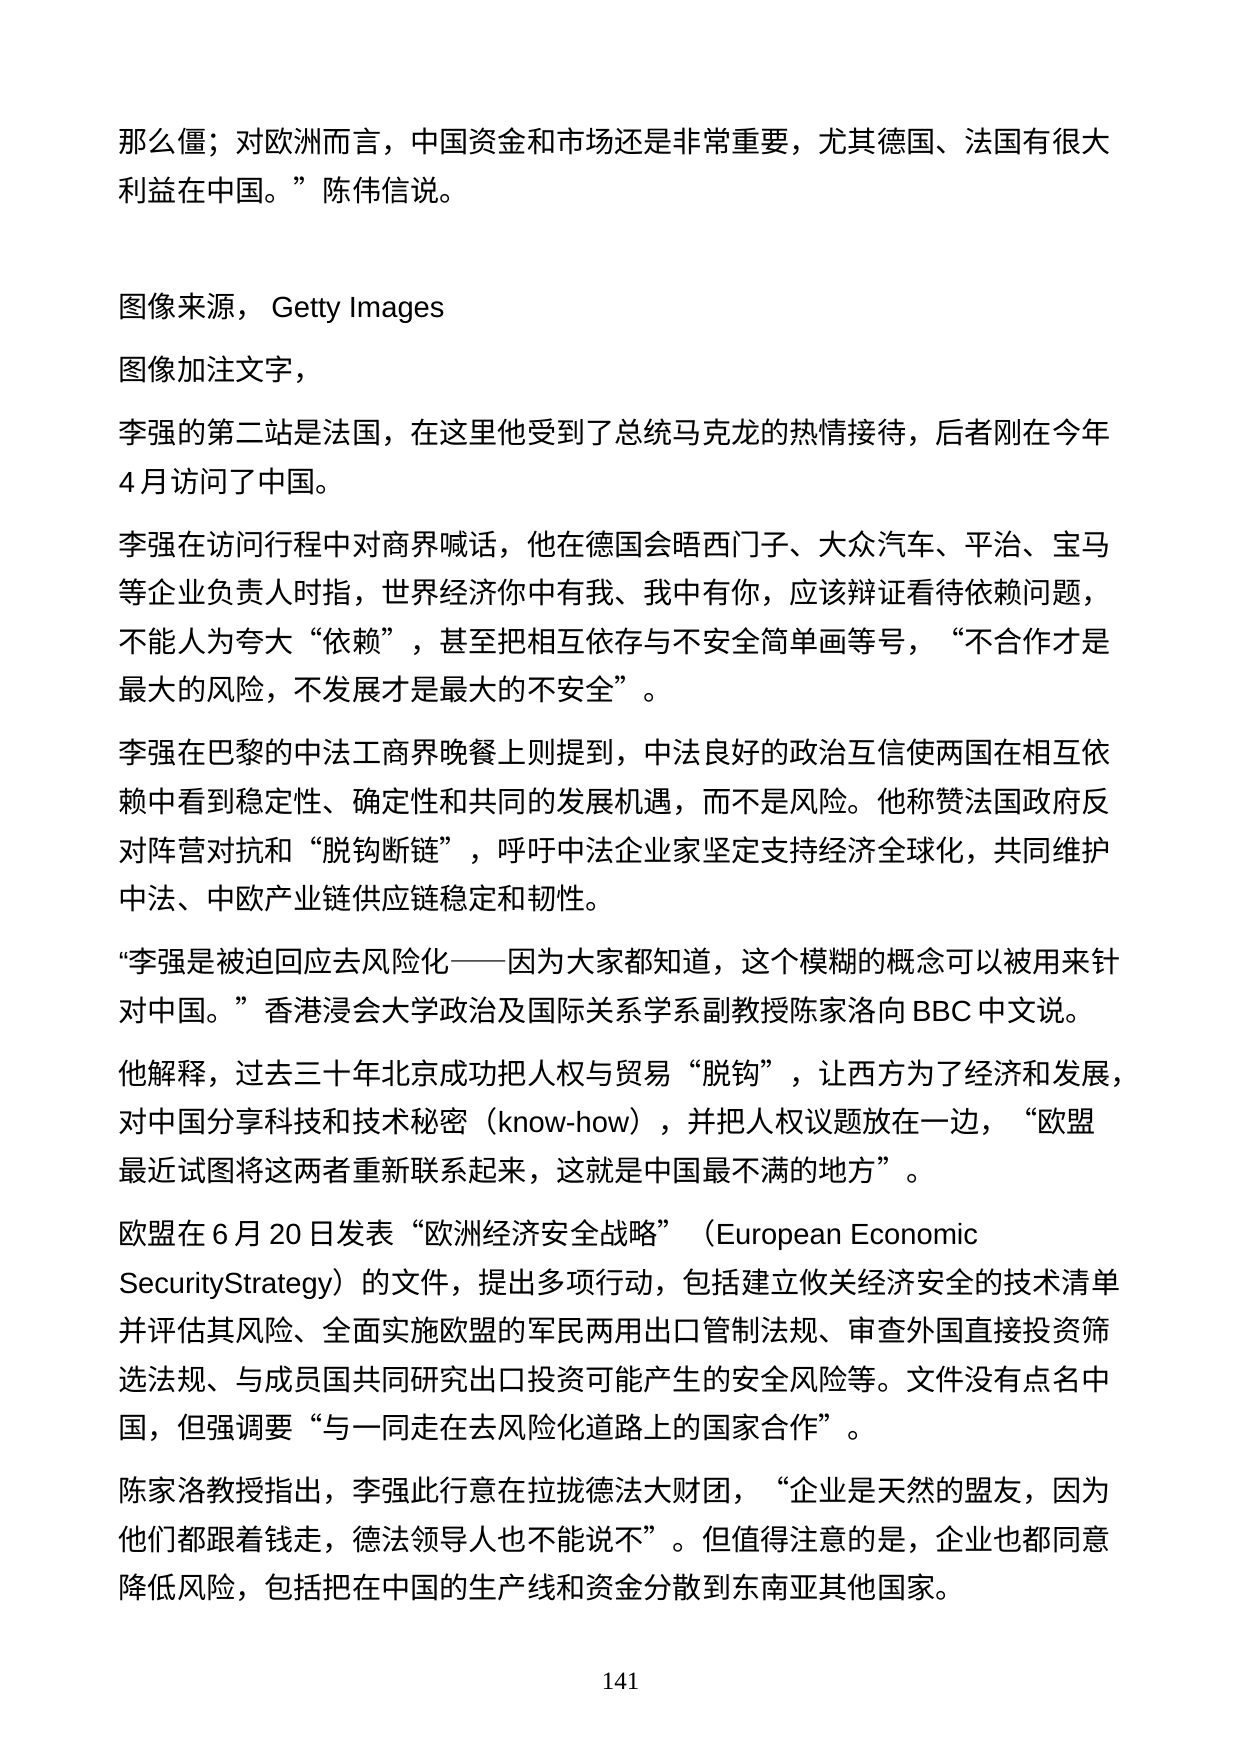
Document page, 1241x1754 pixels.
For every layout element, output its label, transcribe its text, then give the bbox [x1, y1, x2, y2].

text 李强在访问行程中对商界喊话，他在德国会晤西门子、大众汽车、平治、宝马等企业负责人时指，世界经济你中有我、我中有你，应该辩证看待依赖问题，不能人为夸大“依赖”，甚至把相互依存与不安全简单画等号，“不合作才是最大的风险，不发展才是最大的不安全”。 [118, 521, 1122, 709]
text 欧盟在6月20日发表“欧洲经济安全战略”（European Economic SecurityStrategy）的文件，提出多项行动，包括建立攸关经济安全的技术清单并评估其风险、全面实施欧盟的军民两用出口管制法规、审查外国直接投资筛选法规、与成员国共同研究出口投资可能产生的安全风险等。文件没有点名中国，但强调要“与一同走在去风险化道路上的国家合作”。 [118, 1211, 1122, 1447]
text “李强是被迫回应去风险化——因为大家都知道，这个模糊的概念可以被用来针对中国。”香港浸会大学政治及国际关系学系副教授陈家洛向BBC中文说。 [118, 939, 1122, 1029]
text 图像加注文字， [118, 346, 1122, 389]
text 图像来源， Getty Images [118, 283, 1122, 326]
text 他解释，过去三十年北京成功把人权与贸易“脱钩”，让西方为了经济和发展，对中国分享科技和技术秘密（know-how），并把人权议题放在一边，“欧盟最近试图将这两者重新联系起来，这就是中国最不满的地方”。 [118, 1050, 1122, 1190]
text 李强的第二站是法国，在这里他受到了总统马克龙的热情接待，后者刚在今年4月访问了中国。 [118, 409, 1122, 500]
text 李强在巴黎的中法工商界晚餐上则提到，中法良好的政治互信使两国在相互依赖中看到稳定性、确定性和共同的发展机遇，而不是风险。他称赞法国政府反对阵营对抗和“脱钩断链”，呼吁中法企业家坚定支持经济全球化，共同维护中法、中欧产业链供应链稳定和韧性。 [118, 730, 1122, 918]
text 那么僵；对欧洲而言，中国资金和市场还是非常重要，尤其德国、法国有很大利益在中国。”陈伟信说。 [118, 118, 1122, 209]
text 陈家洛教授指出，李强此行意在拉拢德法大财团，“企业是天然的盟友，因为他们都跟着钱走，德法领导人也不能说不”。但值得注意的是，企业也都同意降低风险，包括把在中国的生产线和资金分散到东南亚其他国家。 [118, 1468, 1122, 1607]
